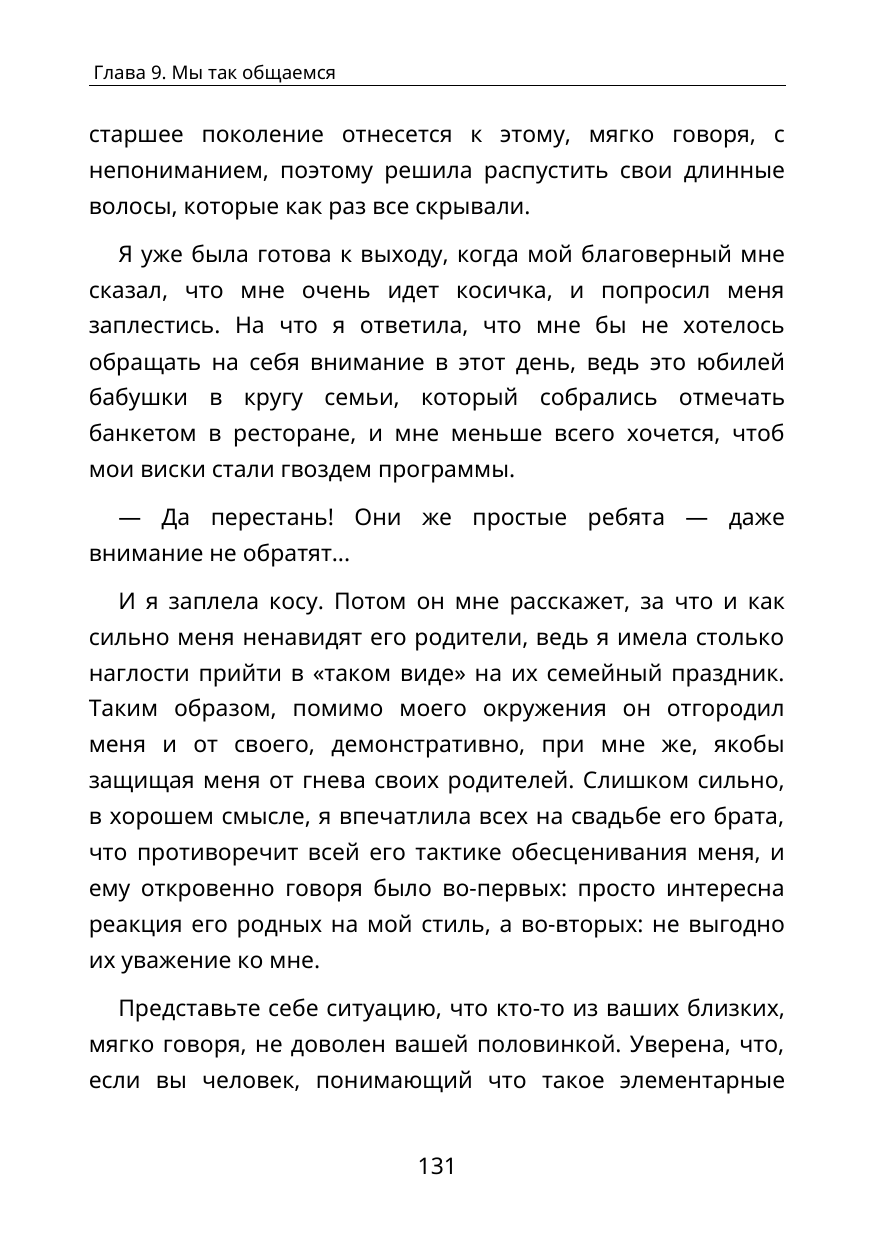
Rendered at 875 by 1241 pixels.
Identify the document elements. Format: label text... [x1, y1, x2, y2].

text И я заплела косу. Потом он мне расскажет, за что и как сильно меня ненавидят его родители, ведь я имела столько наглости прийти в «таком виде» на их семейный праздник. Таким образом, помимо моего окружения он отгородил меня и от своего, демонстративно, при мне же, якобы защищая меня от гнева своих родителей. Слишком сильно, в хорошем смысле, я впечатлила всех на свадьбе его брата, что противоречит всей его тактике обесценивания меня, и ему откровенно говоря было во-первых: просто интересна реакция его родных на мой стиль, а во-вторых: не выгодно их уважение ко мне. [88, 584, 786, 975]
text старшее поколение отнесется к этому, мягко говоря, с непониманием, поэтому решила распустить свои длинные волосы, которые как раз все скрывали. [88, 118, 786, 221]
text — Да перестань! Они же простые ребята — даже внимание не обратят... [88, 501, 786, 568]
text Представьте себе ситуацию, что кто-то из ваших близких, мягко говоря, не доволен вашей половинкой. Уверена, что, если вы человек, понимающий что такое элементарные [88, 992, 786, 1095]
text Я уже была готова к выходу, когда мой благоверный мне сказал, что мне очень идет косичка, и попросил меня заплестись. На что я ответила, что мне бы не хотелось обращать на себя внимание в этот день, ведь это юбилей бабушки в кругу семьи, который собрались отмечать банкетом в ресторане, и мне меньше всего хочется, чтоб мои виски стали гвоздем программы. [88, 238, 786, 484]
